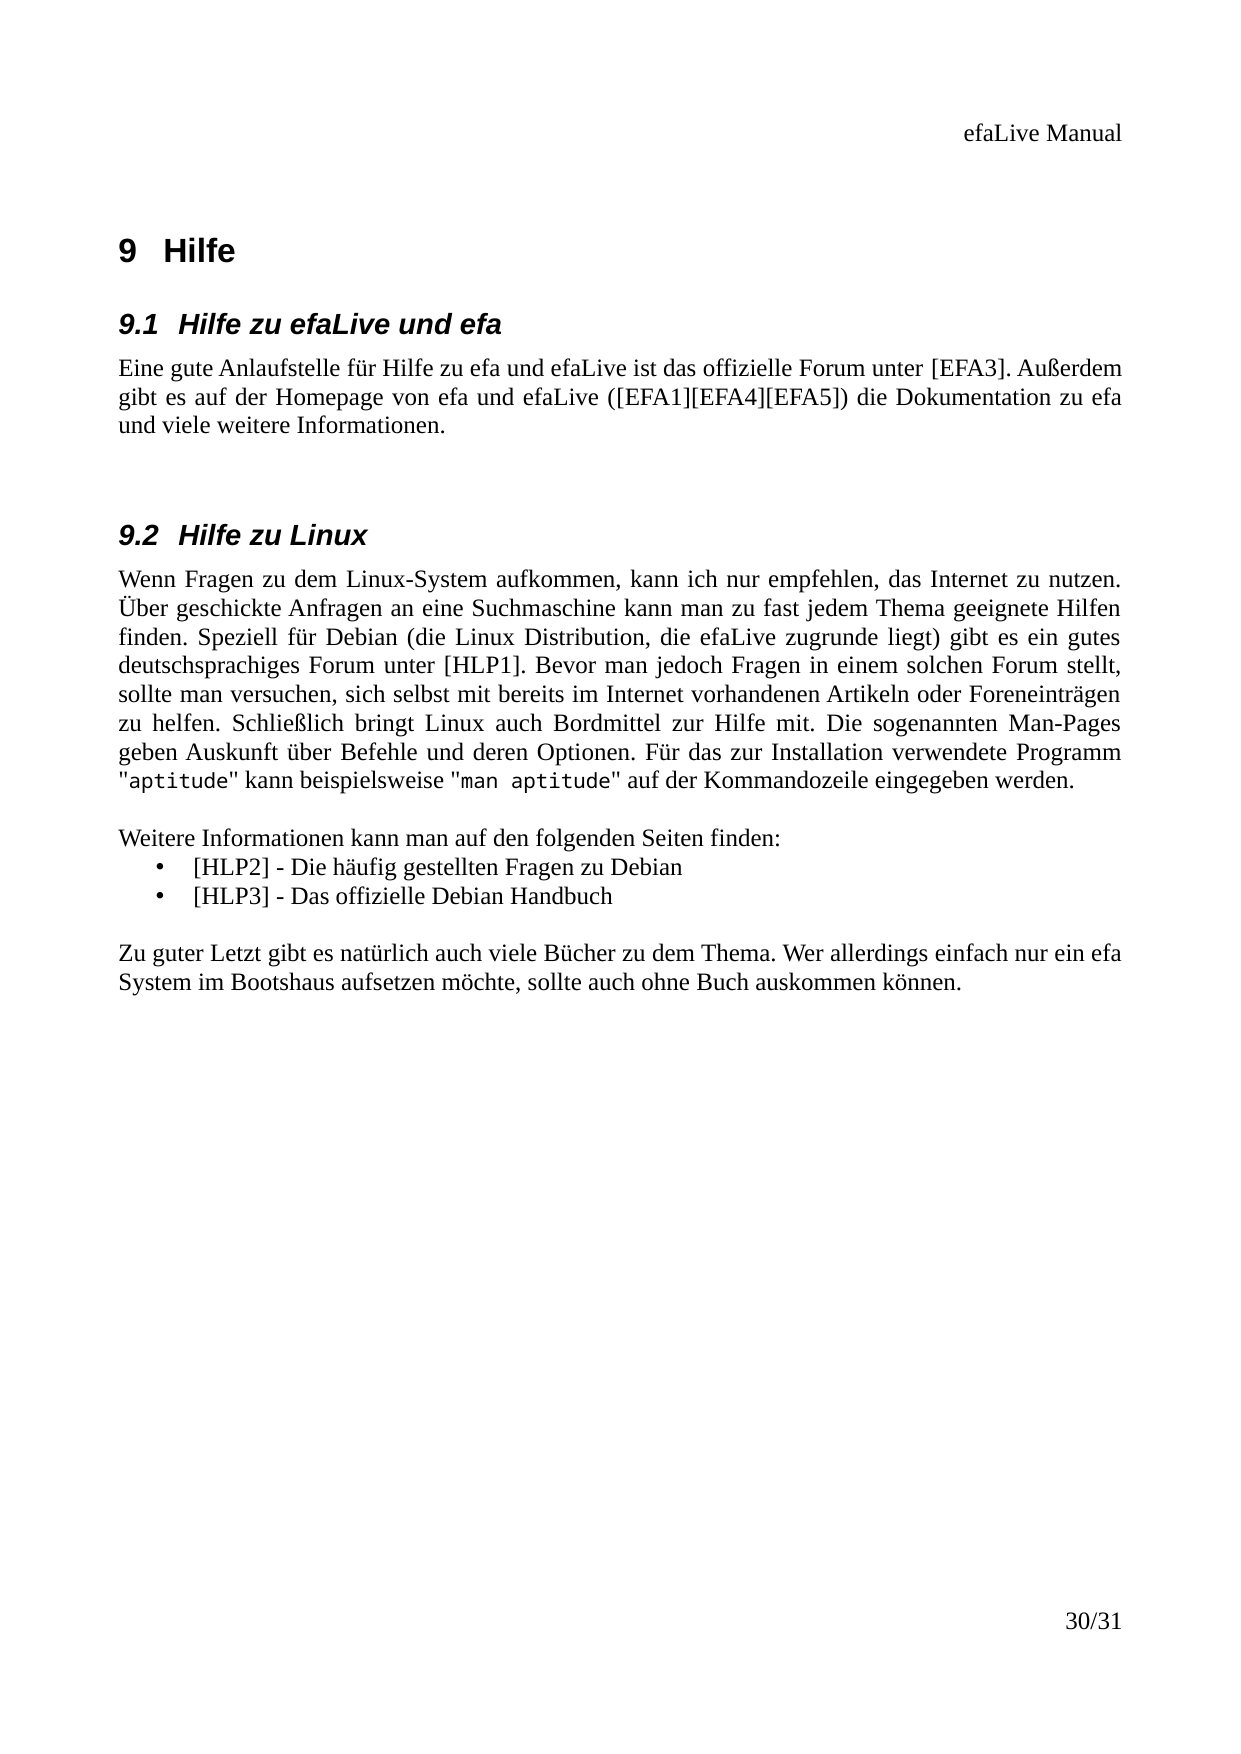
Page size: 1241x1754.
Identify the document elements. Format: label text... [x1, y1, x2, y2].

list [HLP3] - Das offizielle Debian Handbuch [156, 881, 1122, 910]
list [HLP2] - Die häufig gestellten Fragen zu Debian [156, 852, 1122, 881]
text Zu guter Letzt gibt es natürlich auch viele Bücher zu dem Thema. Wer allerdings einfach nur ein efa System im Bootshaus aufsetzen möchte, sollte auch ohne Buch auskommen können. [118, 938, 1122, 996]
text Weitere Informationen kann man auf den folgenden Seiten finden: [118, 823, 1122, 852]
text Wenn Fragen zu dem Linux-System aufkommen, kann ich nur empfehlen, das Internet zu nutzen. Über geschickte Anfragen an eine Suchmaschine kann man zu fast jedem Thema geeignete Hilfen finden. Speziell für Debian (die Linux Distribution, die efaLive zugrunde liegt) gibt es ein gutes deutschsprachiges Forum unter [HLP1]. Bevor man jedoch Fragen in einem solchen Forum stellt, sollte man versuchen, sich selbst mit bereits im Internet vorhandenen Artikeln oder Foreneinträgen zu helfen. Schließlich bringt Linux auch Bordmittel zur Hilfe mit. Die sogenannten Man-Pages geben Auskunft über Befehle und deren Optionen. Für das zur Installation verwendete Programm "aptitude" kann beispielsweise "man aptitude" auf der Kommandozeile eingegeben werden. [118, 564, 1122, 795]
subtitle Hilfe [118, 231, 1122, 269]
subtitle Hilfe zu Linux [118, 518, 1122, 552]
subtitle Hilfe zu efaLive und efa [118, 307, 1122, 341]
text Eine gute Anlaufstelle für Hilfe zu efa und efaLive ist das offizielle Forum unter [EFA3]. Außerdem gibt es auf der Homepage von efa und efaLive ([EFA1][EFA4][EFA5]) die Dokumentation zu efa und viele weitere Informationen. [118, 353, 1122, 439]
